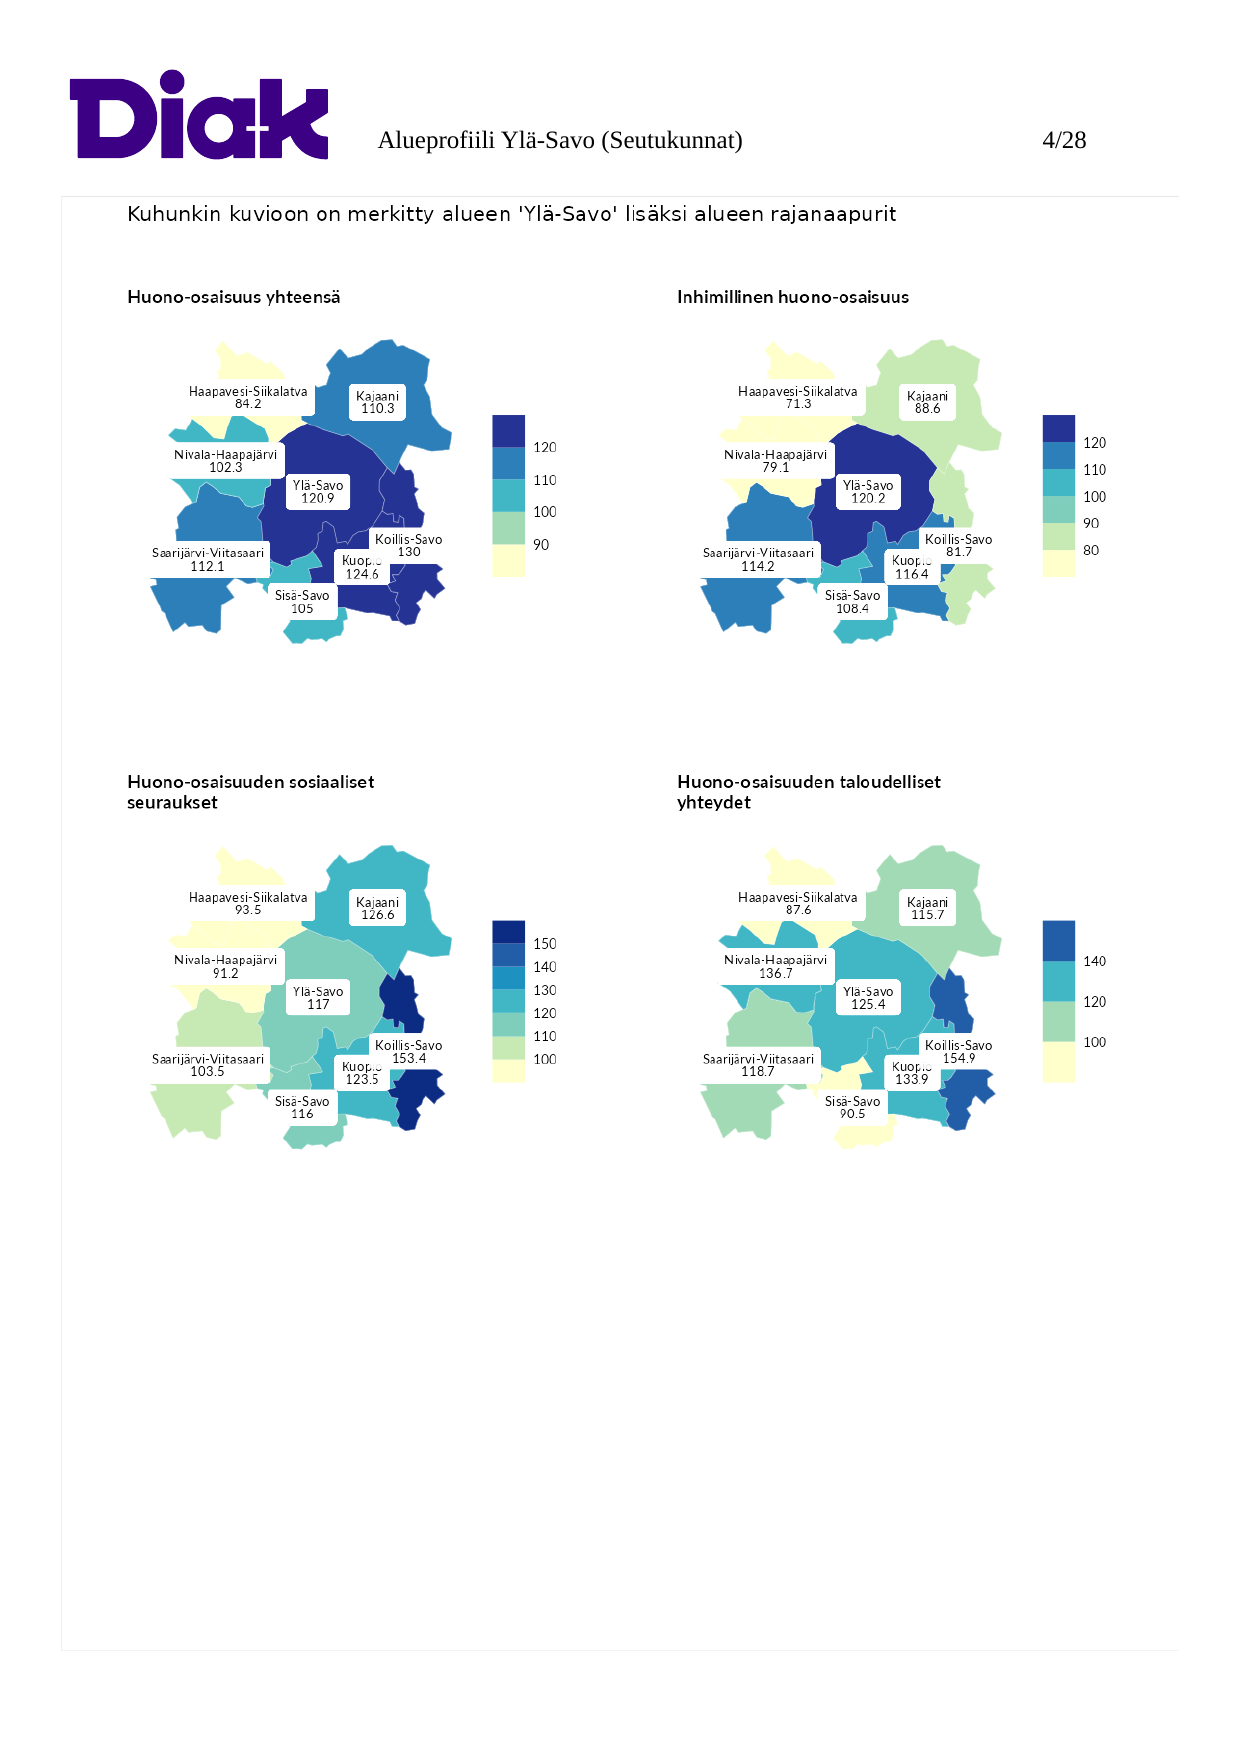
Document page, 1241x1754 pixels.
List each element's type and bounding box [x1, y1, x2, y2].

picture [61, 196, 1179, 1651]
